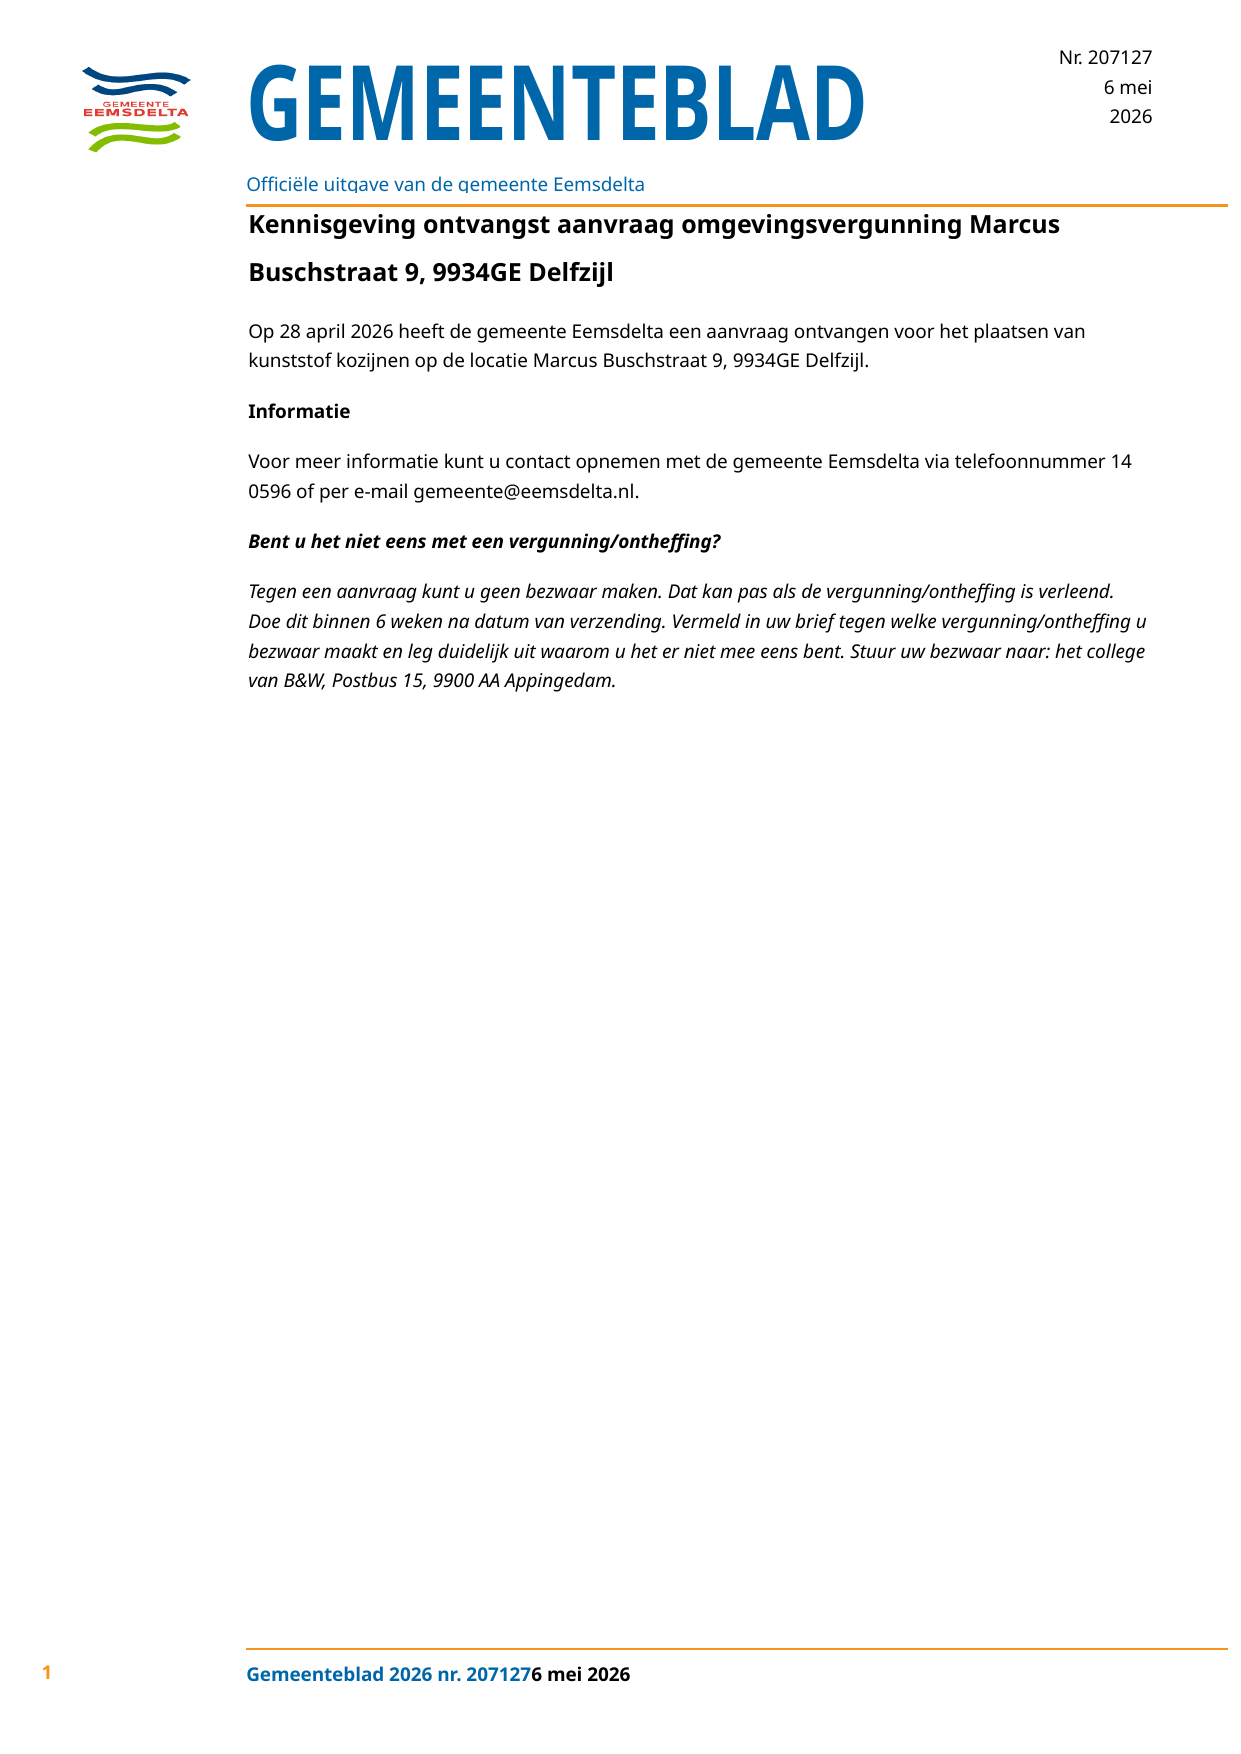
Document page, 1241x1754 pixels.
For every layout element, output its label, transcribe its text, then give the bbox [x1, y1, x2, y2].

text Informatie [248, 398, 1152, 424]
text Bent u het niet eens met een vergunning/ontheffing? [248, 528, 1152, 554]
text Tegen een aanvraag kunt u geen bezwaar maken. Dat kan pas als de vergunning/ontheffing is verleend. Doe dit binnen 6 weken na datum van verzending. Vermeld in uw brief tegen welke vergunning/ontheffing u bezwaar maakt en leg duidelijk uit waarom u het er niet mee eens bent. Stuur uw bezwaar naar: het college van B&W, Postbus 15, 9900 AA Appingedam. [248, 579, 1152, 693]
text Op 28 april 2026 heeft de gemeente Eemsdelta een aanvraag ontvangen voor het plaatsen van kunststof kozijnen op de locatie Marcus Buschstraat 9, 9934GE Delfzijl. [248, 318, 1152, 373]
text Voor meer informatie kunt u contact opnemen met de gemeente Eemsdelta via telefoonnummer 14 0596 of per e-mail gemeente@eemsdelta.nl. [248, 448, 1152, 504]
picture [41, 47, 231, 172]
text Kennisgeving ontvangst aanvraag omgevingsvergunning Marcus Buschstraat 9, 9934GE Delfzijl [248, 207, 1152, 288]
